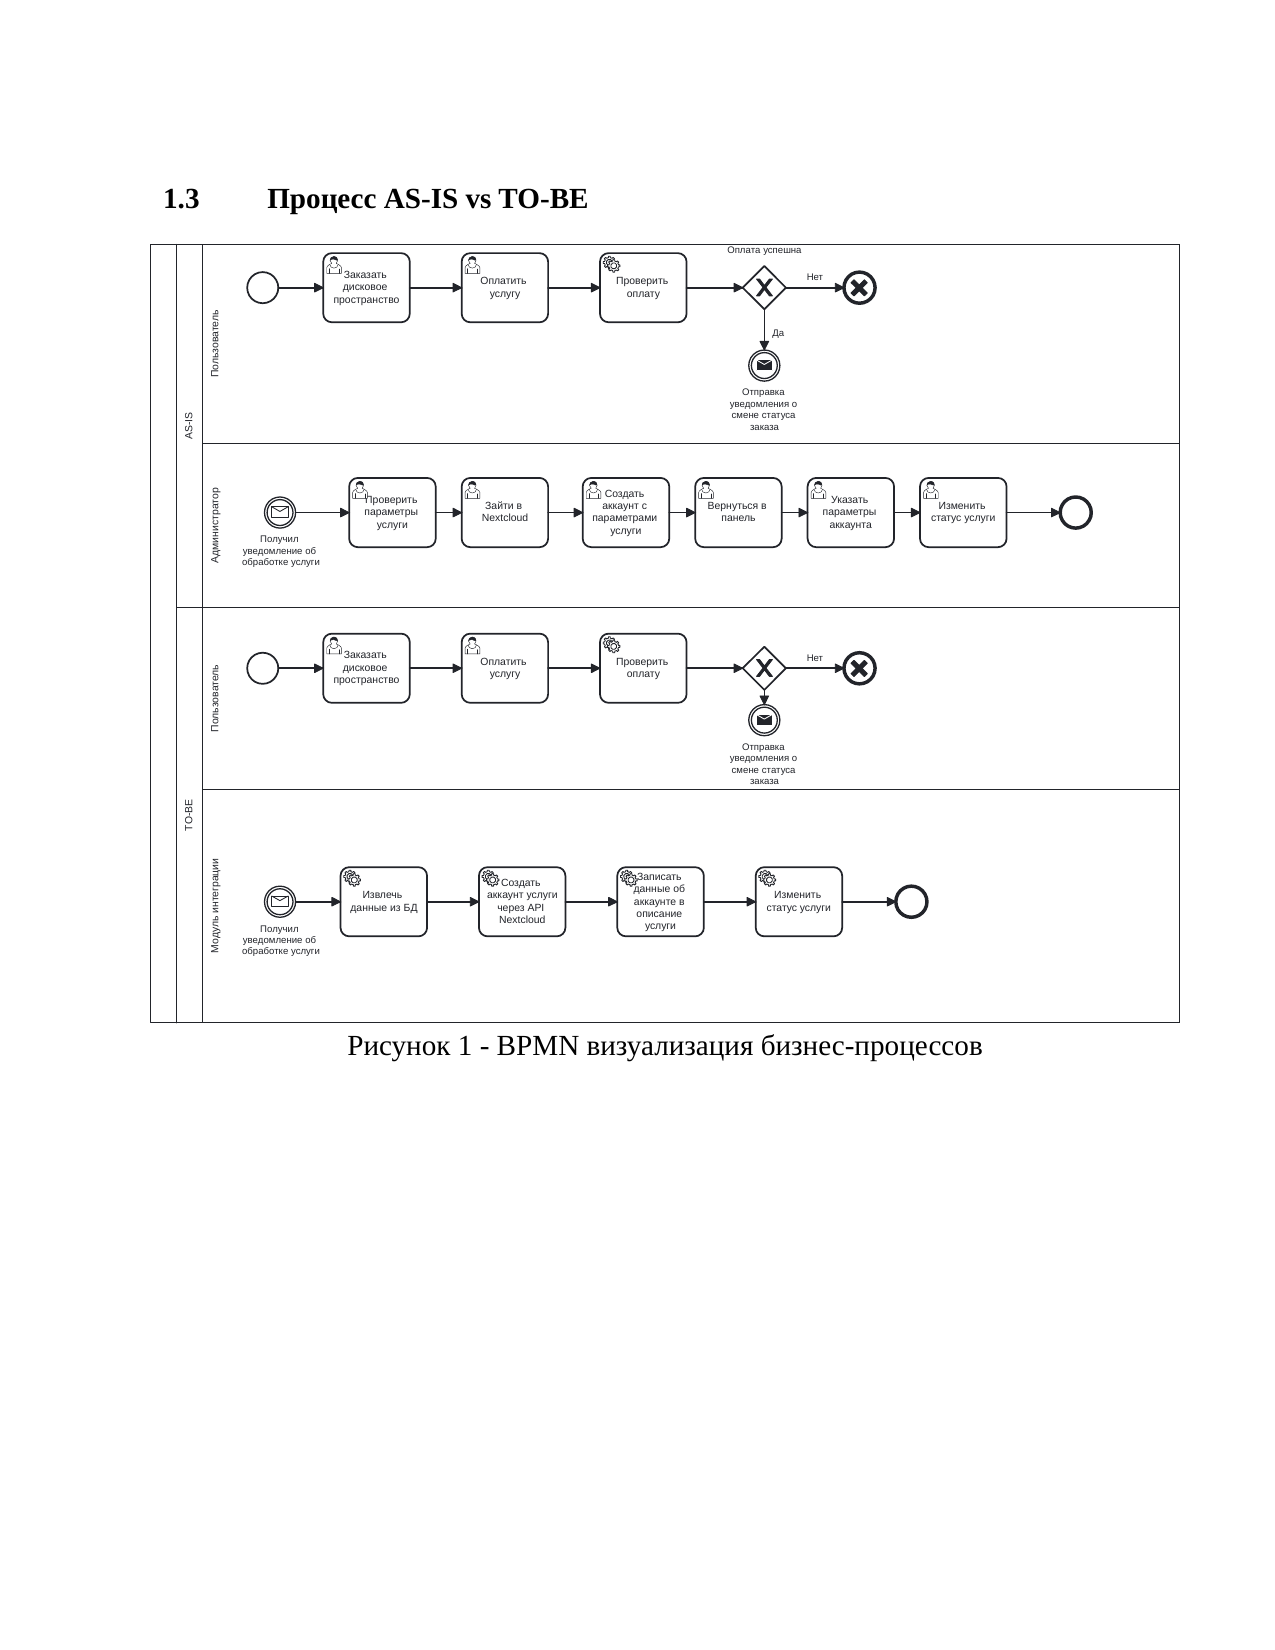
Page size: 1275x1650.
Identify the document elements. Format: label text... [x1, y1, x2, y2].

text Рисунок 1 - BPMN визуализация бизнес-процессов [146, 240, 1184, 1061]
subtitle Процесс AS-IS vs TO-BE [156, 181, 1157, 215]
